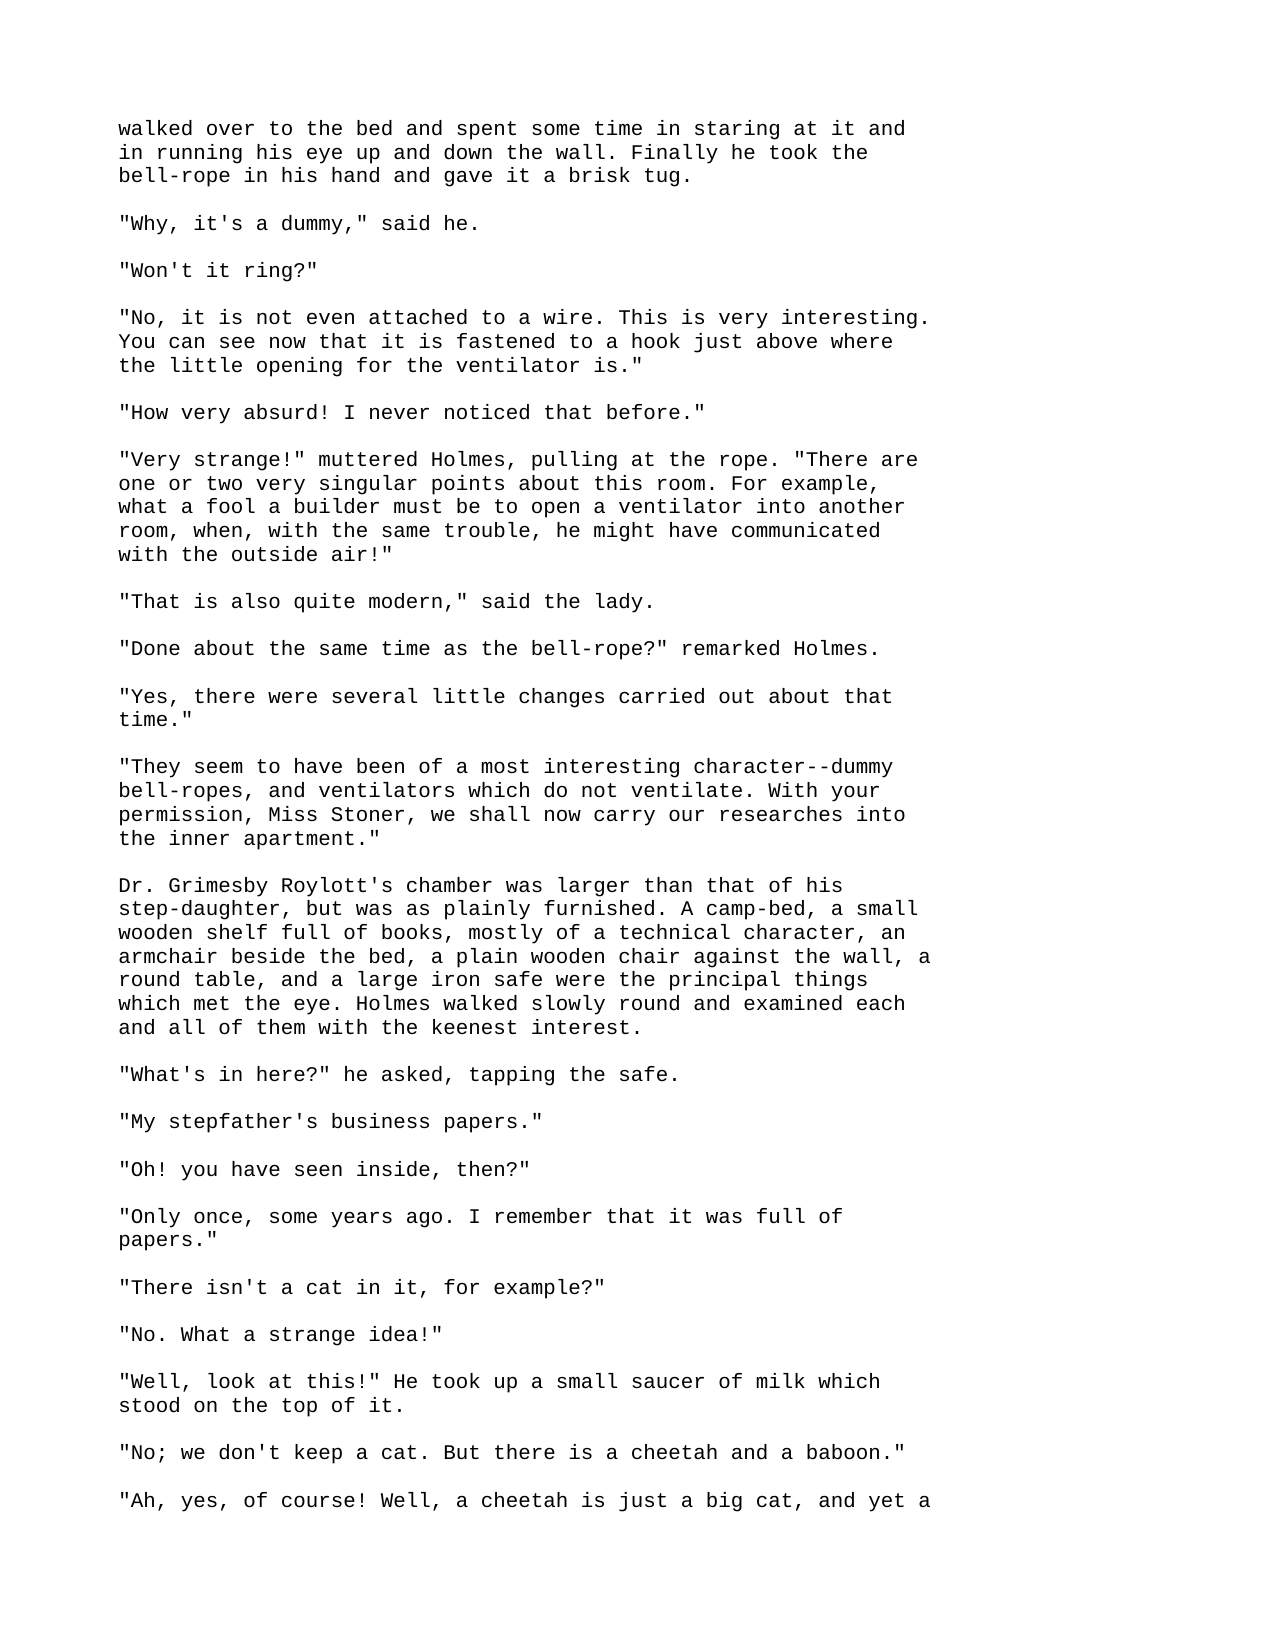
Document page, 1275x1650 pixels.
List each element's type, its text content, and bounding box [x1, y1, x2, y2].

text bell-ropes, and ventilators which do not ventilate. With your [118, 780, 1157, 804]
text and all of them with the keenest interest. [118, 1017, 1157, 1040]
text Dr. Grimesby Roylott's chamber was larger than that of his [118, 875, 1157, 898]
text in running his eye up and down the wall. Finally he took the [118, 142, 1157, 165]
text "How very absurd! I never noticed that before." [118, 402, 1157, 426]
text bell-rope in his hand and gave it a brisk tug. [118, 165, 1157, 189]
text papers." [118, 1229, 1157, 1253]
text "Why, it's a dummy," said he. [118, 213, 1157, 236]
text walked over to the bed and spent some time in staring at it and [118, 118, 1157, 142]
text wooden shelf full of books, mostly of a technical character, an [118, 922, 1157, 946]
text armchair beside the bed, a plain wooden chair against the wall, a [118, 946, 1157, 969]
text "Ah, yes, of course! Well, a cheetah is just a big cat, and yet a [118, 1489, 1157, 1513]
text "My stepfather's business papers." [118, 1111, 1157, 1135]
text "Done about the same time as the bell-rope?" remarked Holmes. [118, 638, 1157, 662]
text "That is also quite modern," said the lady. [118, 591, 1157, 615]
text permission, Miss Stoner, we shall now carry our researches into [118, 804, 1157, 827]
text time." [118, 709, 1157, 733]
text "Yes, there were several little changes carried out about that [118, 686, 1157, 709]
text "Well, look at this!" He took up a small saucer of milk which [118, 1371, 1157, 1395]
text "There isn't a cat in it, for example?" [118, 1277, 1157, 1300]
text "No, it is not even attached to a wire. This is very interesting. [118, 307, 1157, 331]
text You can see now that it is fastened to a hook just above where [118, 331, 1157, 354]
text "Won't it ring?" [118, 260, 1157, 284]
text what a fool a builder must be to open a ventilator into another [118, 496, 1157, 520]
text with the outside air!" [118, 544, 1157, 567]
text stood on the top of it. [118, 1395, 1157, 1419]
text "They seem to have been of a most interesting character--dummy [118, 757, 1157, 780]
text "No; we don't keep a cat. But there is a cheetah and a baboon." [118, 1442, 1157, 1466]
text the inner apartment." [118, 827, 1157, 851]
text "No. What a strange idea!" [118, 1324, 1157, 1348]
text room, when, with the same trouble, he might have communicated [118, 520, 1157, 544]
text "Only once, some years ago. I remember that it was full of [118, 1206, 1157, 1229]
text "Oh! you have seen inside, then?" [118, 1158, 1157, 1182]
text which met the eye. Holmes walked slowly round and examined each [118, 993, 1157, 1017]
text round table, and a large iron safe were the principal things [118, 969, 1157, 993]
text one or two very singular points about this room. For example, [118, 473, 1157, 496]
text "What's in here?" he asked, tapping the safe. [118, 1064, 1157, 1088]
text step-daughter, but was as plainly furnished. A camp-bed, a small [118, 898, 1157, 922]
text "Very strange!" muttered Holmes, pulling at the rope. "There are [118, 449, 1157, 473]
text the little opening for the ventilator is." [118, 354, 1157, 378]
